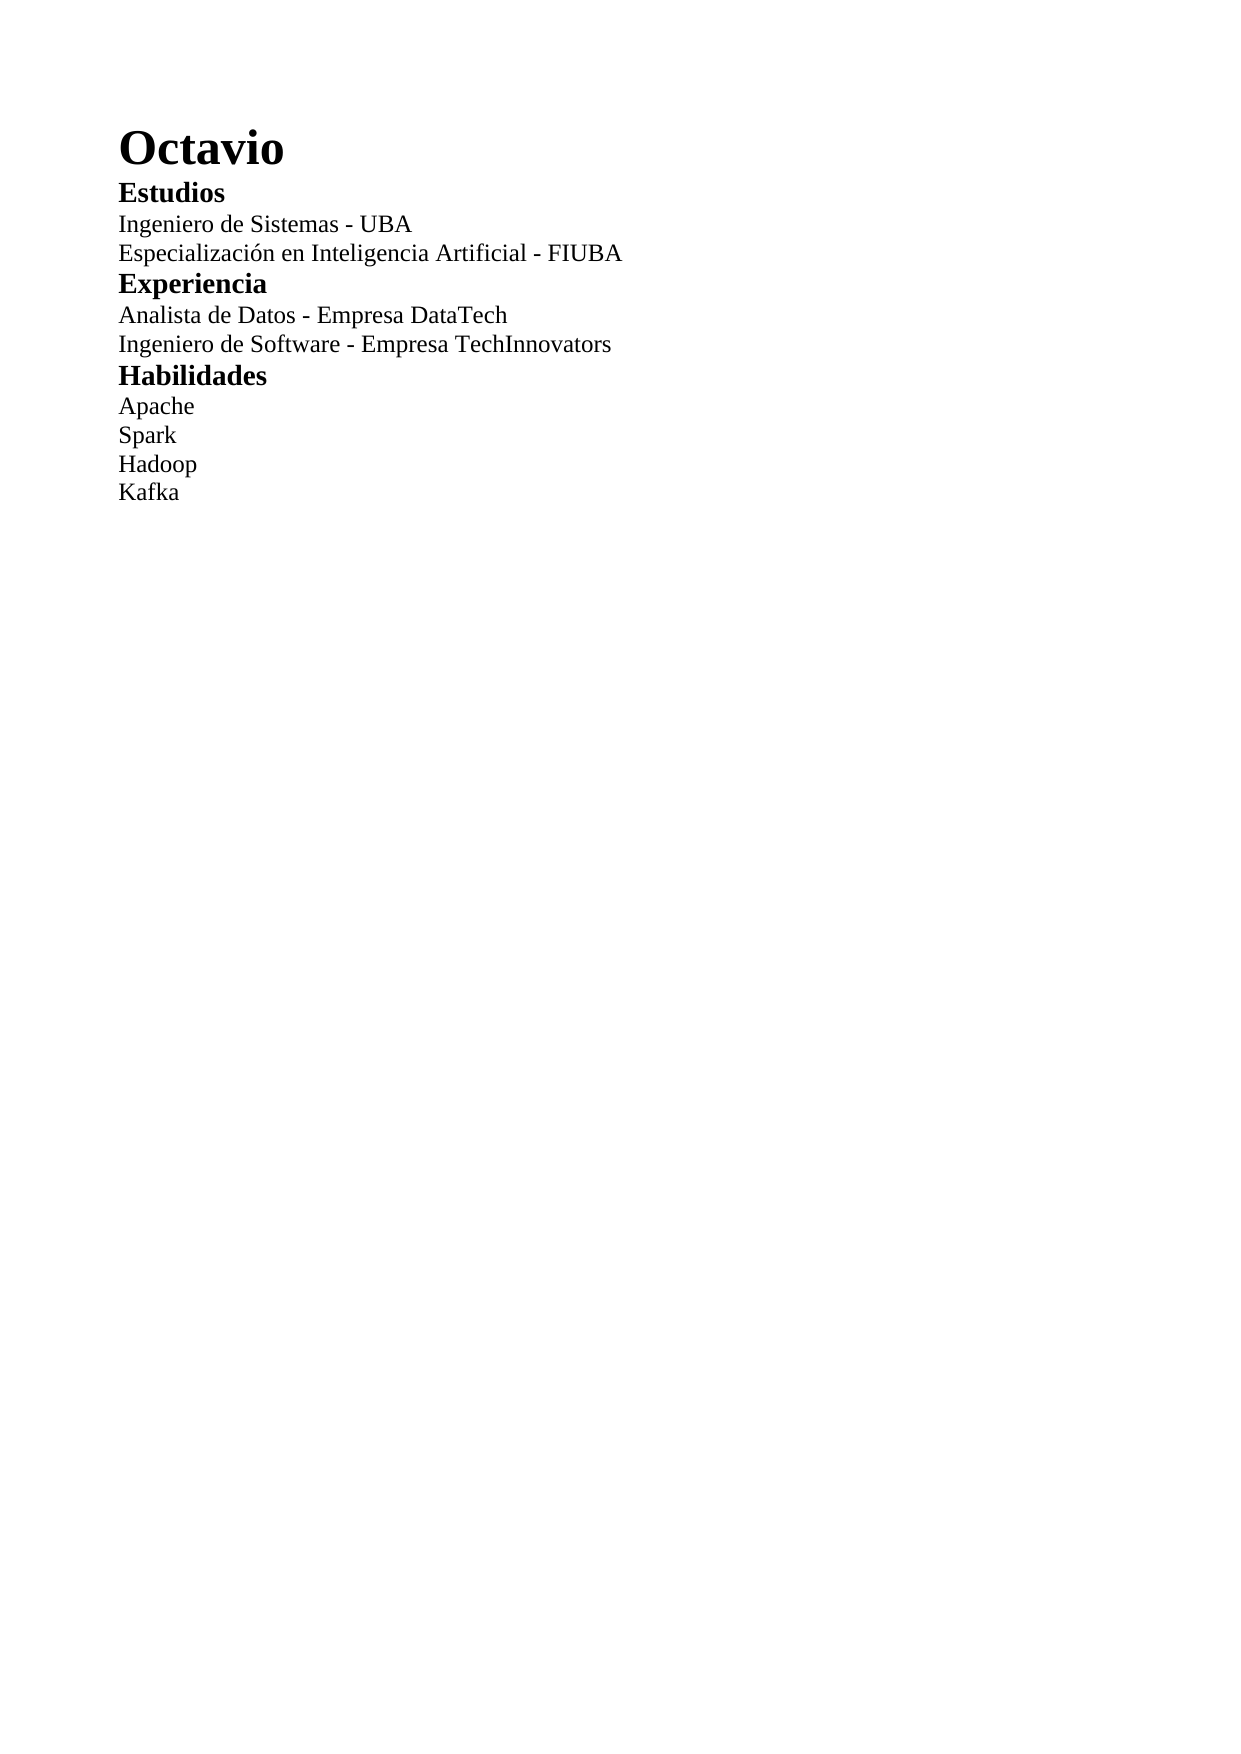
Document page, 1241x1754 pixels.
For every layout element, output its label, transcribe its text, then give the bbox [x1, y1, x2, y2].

text Kafka [118, 477, 1122, 506]
text Spark [118, 420, 1122, 449]
text Ingeniero de Sistemas - UBA [118, 209, 1122, 238]
subtitle Experiencia [118, 267, 1122, 300]
text Analista de Datos - Empresa DataTech [118, 300, 1122, 329]
text Ingeniero de Software - Empresa TechInnovators [118, 329, 1122, 358]
text Hadoop [118, 449, 1122, 477]
text Especialización en Inteligencia Artificial - FIUBA [118, 238, 1122, 267]
subtitle Habilidades [118, 358, 1122, 391]
text Apache [118, 391, 1122, 420]
subtitle Octavio [118, 118, 1122, 176]
subtitle Estudios [118, 176, 1122, 209]
